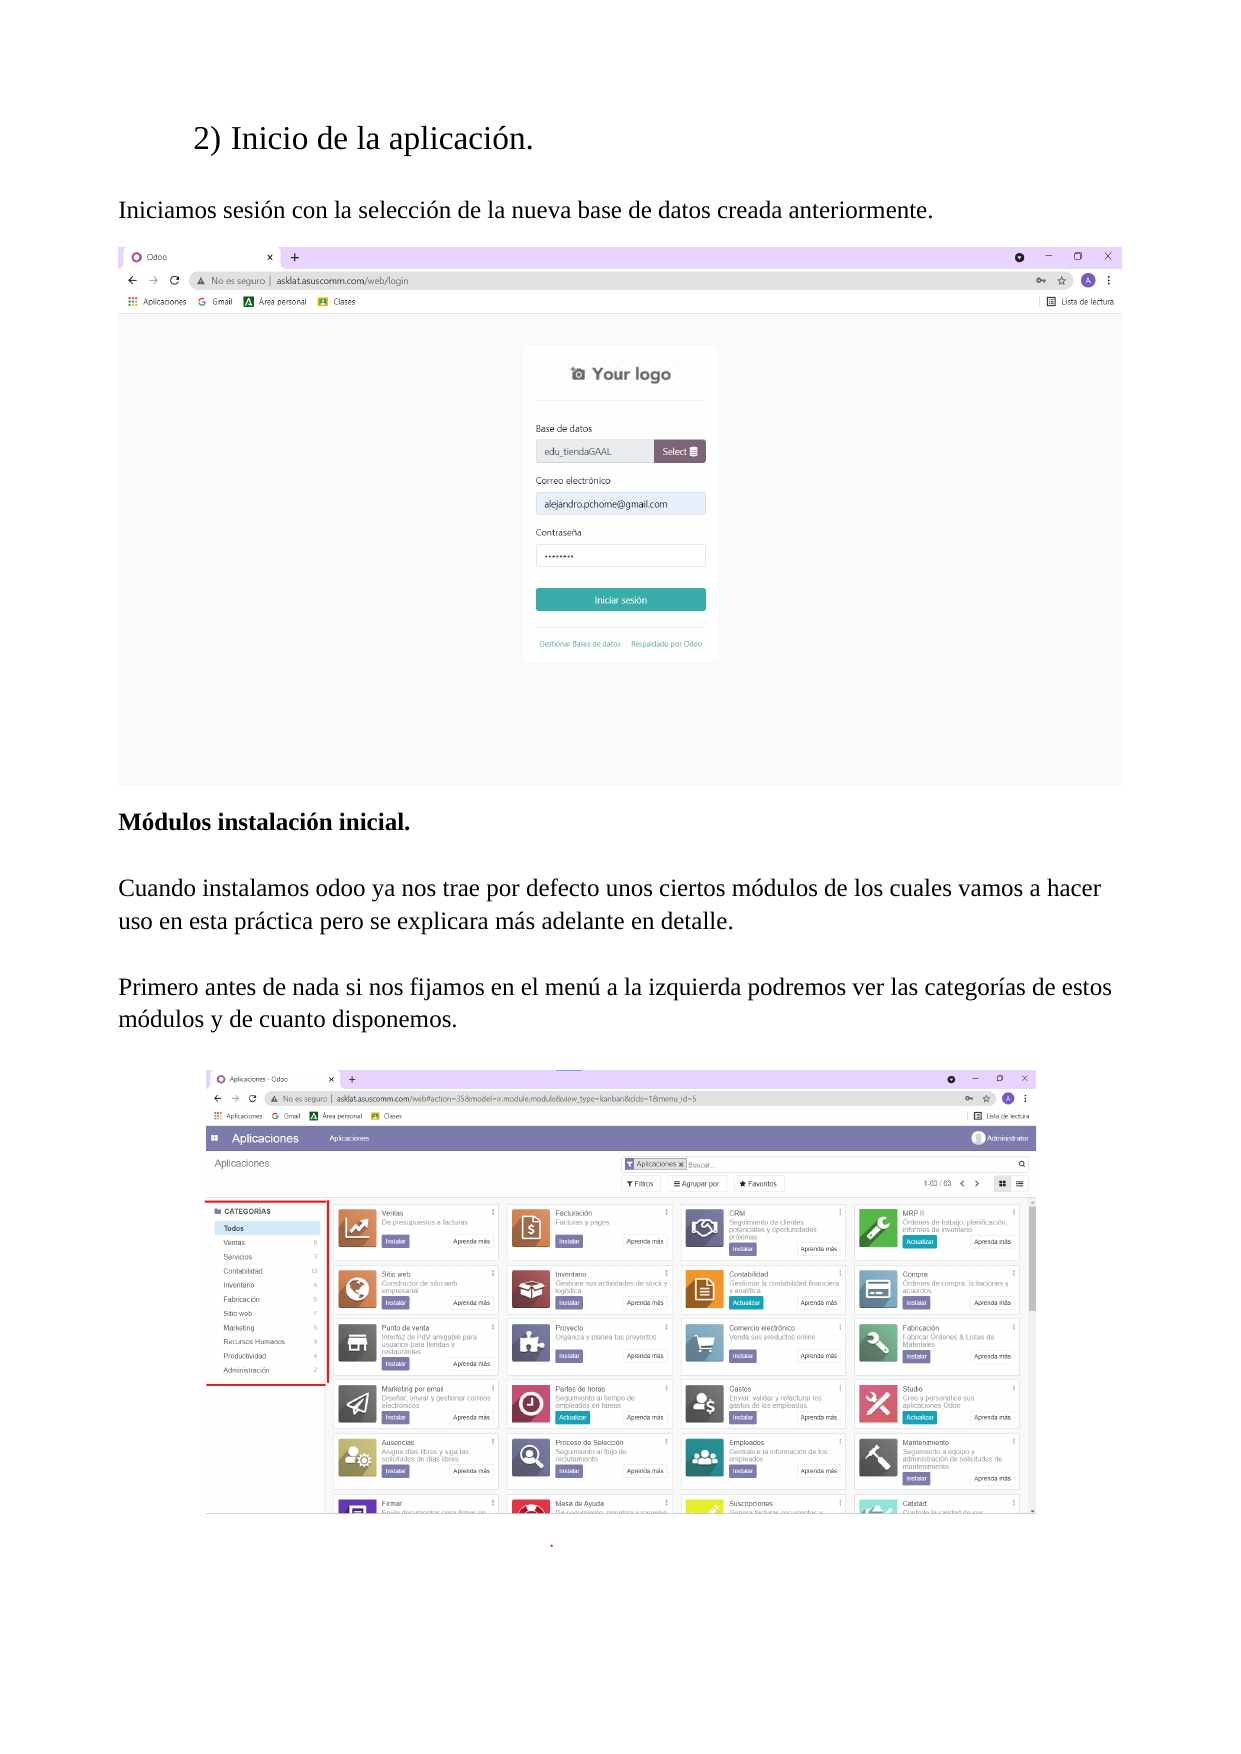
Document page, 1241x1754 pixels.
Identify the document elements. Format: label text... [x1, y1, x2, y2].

text Cuando instalamos odoo ya nos trae por defecto unos ciertos módulos de los cuales vamos a hacer uso en esta práctica pero se explicara más adelante en detalle. [118, 873, 1122, 935]
text Módulos instalación inicial. [118, 786, 1122, 836]
text Iniciamos sesión con la selección de la nueva base de datos creada anteriormente. [118, 195, 1122, 223]
list Inicio de la aplicación. [193, 118, 1122, 156]
picture [118, 247, 1123, 786]
text Primero antes de nada si nos fijamos en el menú a la izquierda podremos ver las categorías de estos módulos y de cuanto disponemos. [118, 972, 1122, 1033]
picture [204, 1070, 1037, 1547]
